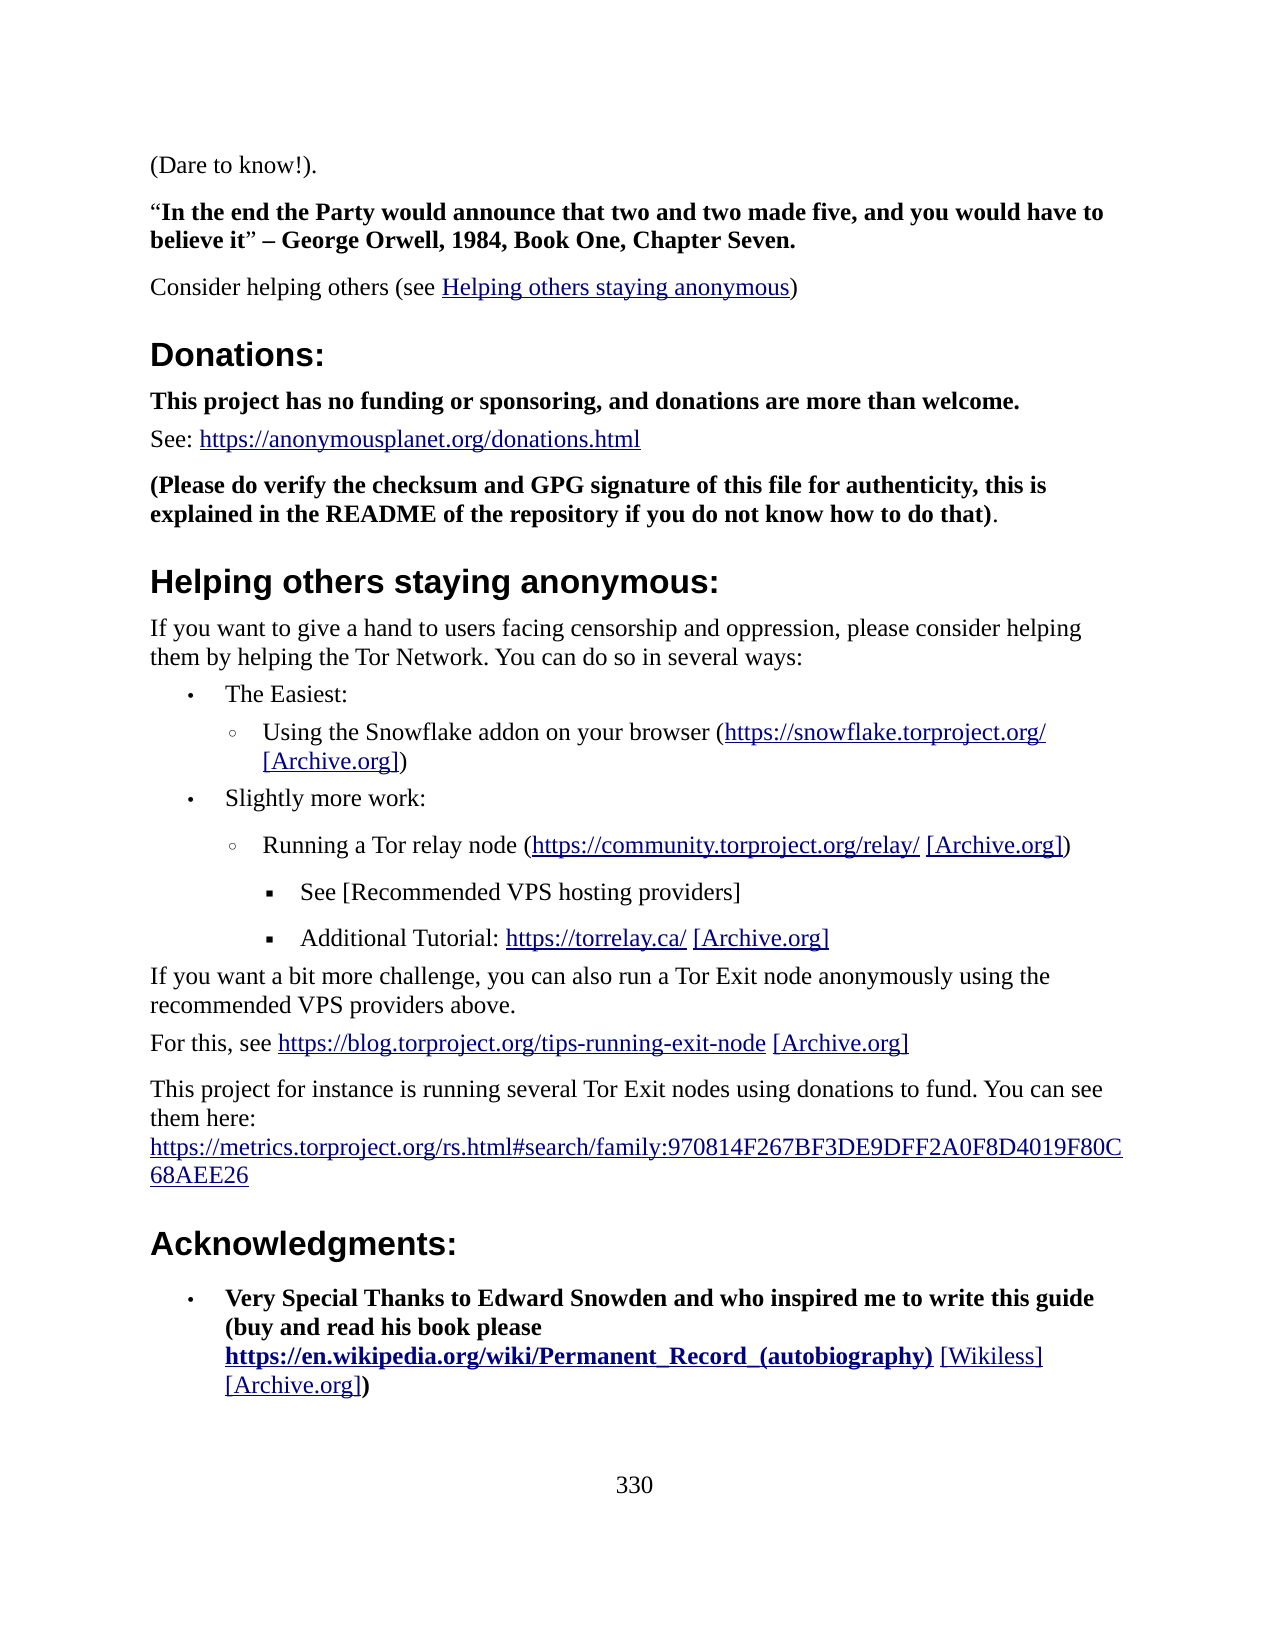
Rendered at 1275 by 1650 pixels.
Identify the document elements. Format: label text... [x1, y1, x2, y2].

text This project for instance is running several Tor Exit nodes using donations to fund. You can see them here: https://metrics.torproject.org/rs.html#search/family:970814F267BF3DE9DFF2A0F8D4019F80C68AEE26 [150, 1074, 1125, 1189]
text For this, see https://blog.torproject.org/tips-running-exit-node [Archive.org] [150, 1028, 1125, 1056]
list Using the Snowflake addon on your browser (https://snowflake.torproject.org/ [Archive.org]) [225, 717, 1125, 774]
subtitle Acknowledgments: [150, 1223, 1125, 1262]
text (Dare to know!). [150, 150, 1125, 179]
list The Easiest: [187, 679, 1125, 708]
list Slightly more work: [187, 783, 1125, 812]
subtitle Helping others staying anonymous: [150, 562, 1125, 600]
text “In the end the Party would announce that two and two made five, and you would have to believe it” – George Orwell, 1984, Book One, Chapter Seven. [150, 197, 1125, 254]
text See: https://anonymousplanet.org/donations.html [150, 424, 1125, 452]
text (Please do verify the checksum and GPG signature of this file for authenticity, this is explained in the README of the repository if you do not know how to do that). [150, 470, 1125, 528]
text If you want a bit more challenge, you can also run a Tor Exit node anonymously using the recommended VPS providers above. [150, 961, 1125, 1019]
subtitle Donations: [150, 335, 1125, 373]
list Running a Tor relay node (https://community.torproject.org/relay/ [Archive.org]) [225, 830, 1125, 859]
text Consider helping others (see Helping others staying anonymous) [150, 272, 1125, 301]
list Very Special Thanks to Edward Snowden and who inspired me to write this guide (buy and read his book please https://en.wikipedia.org/wiki/Permanent_Record_(autobiography) [Wikiless] [Archive.org]) [187, 1283, 1125, 1398]
text This project has no funding or sponsoring, and donations are more than welcome. [150, 386, 1125, 415]
list Additional Tutorial: https://torrelay.ca/ [Archive.org] [262, 923, 1125, 952]
list See [Recommended VPS hosting providers] [262, 877, 1125, 906]
text If you want to give a hand to users facing censorship and oppression, please consider helping them by helping the Tor Network. You can do so in several ways: [150, 613, 1125, 670]
